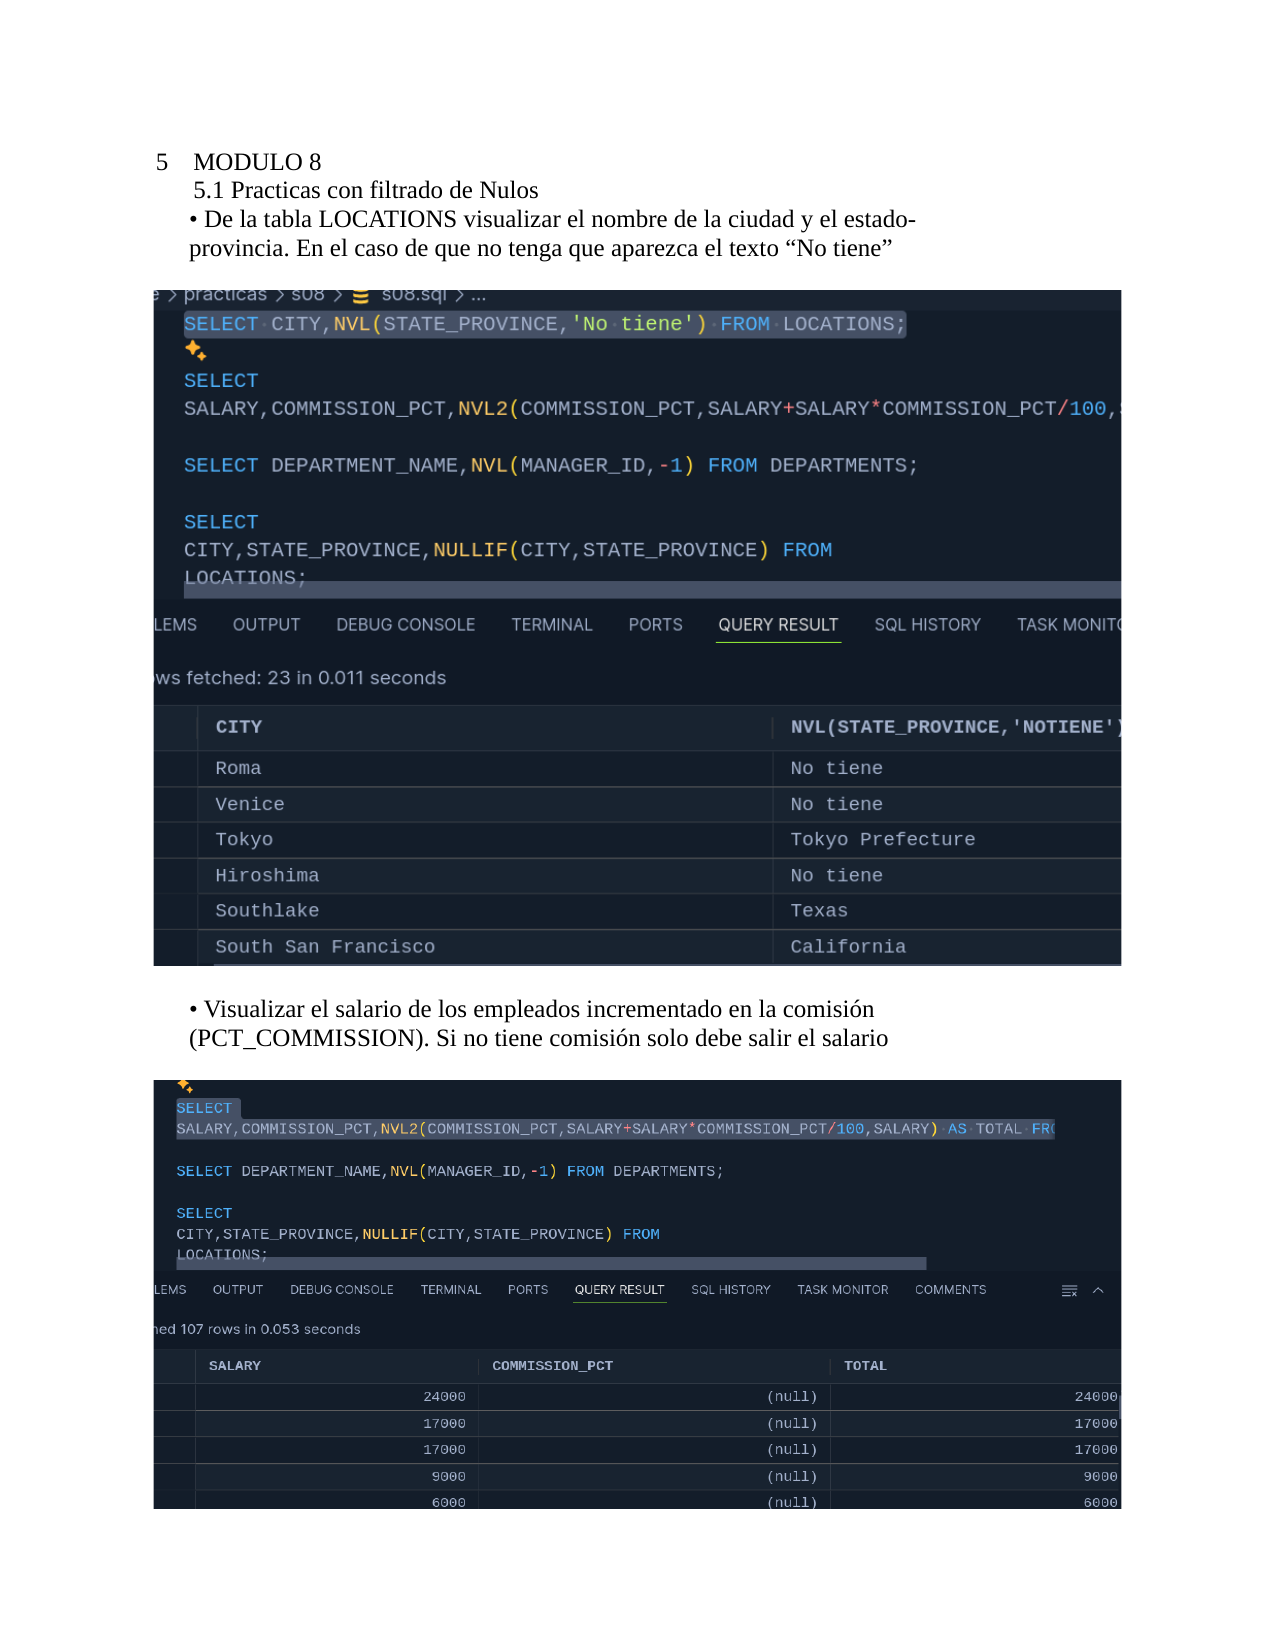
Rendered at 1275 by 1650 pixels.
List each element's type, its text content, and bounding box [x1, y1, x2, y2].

text • De la tabla LOCATIONS visualizar el nombre de la ciudad y el estado- [189, 204, 1157, 233]
list Practicas con filtrado de Nulos [193, 176, 1157, 204]
picture [153, 1080, 1122, 1509]
text provincia. En el caso de que no tenga que aparezca el texto “No tiene” [189, 233, 1157, 262]
text (PCT_COMMISSION). Si no tiene comisión solo debe salir el salario [189, 1023, 1157, 1051]
picture [153, 290, 1122, 966]
text • Visualizar el salario de los empleados incrementado en la comisión [189, 994, 1157, 1023]
list MODULO 8 [156, 147, 1157, 176]
